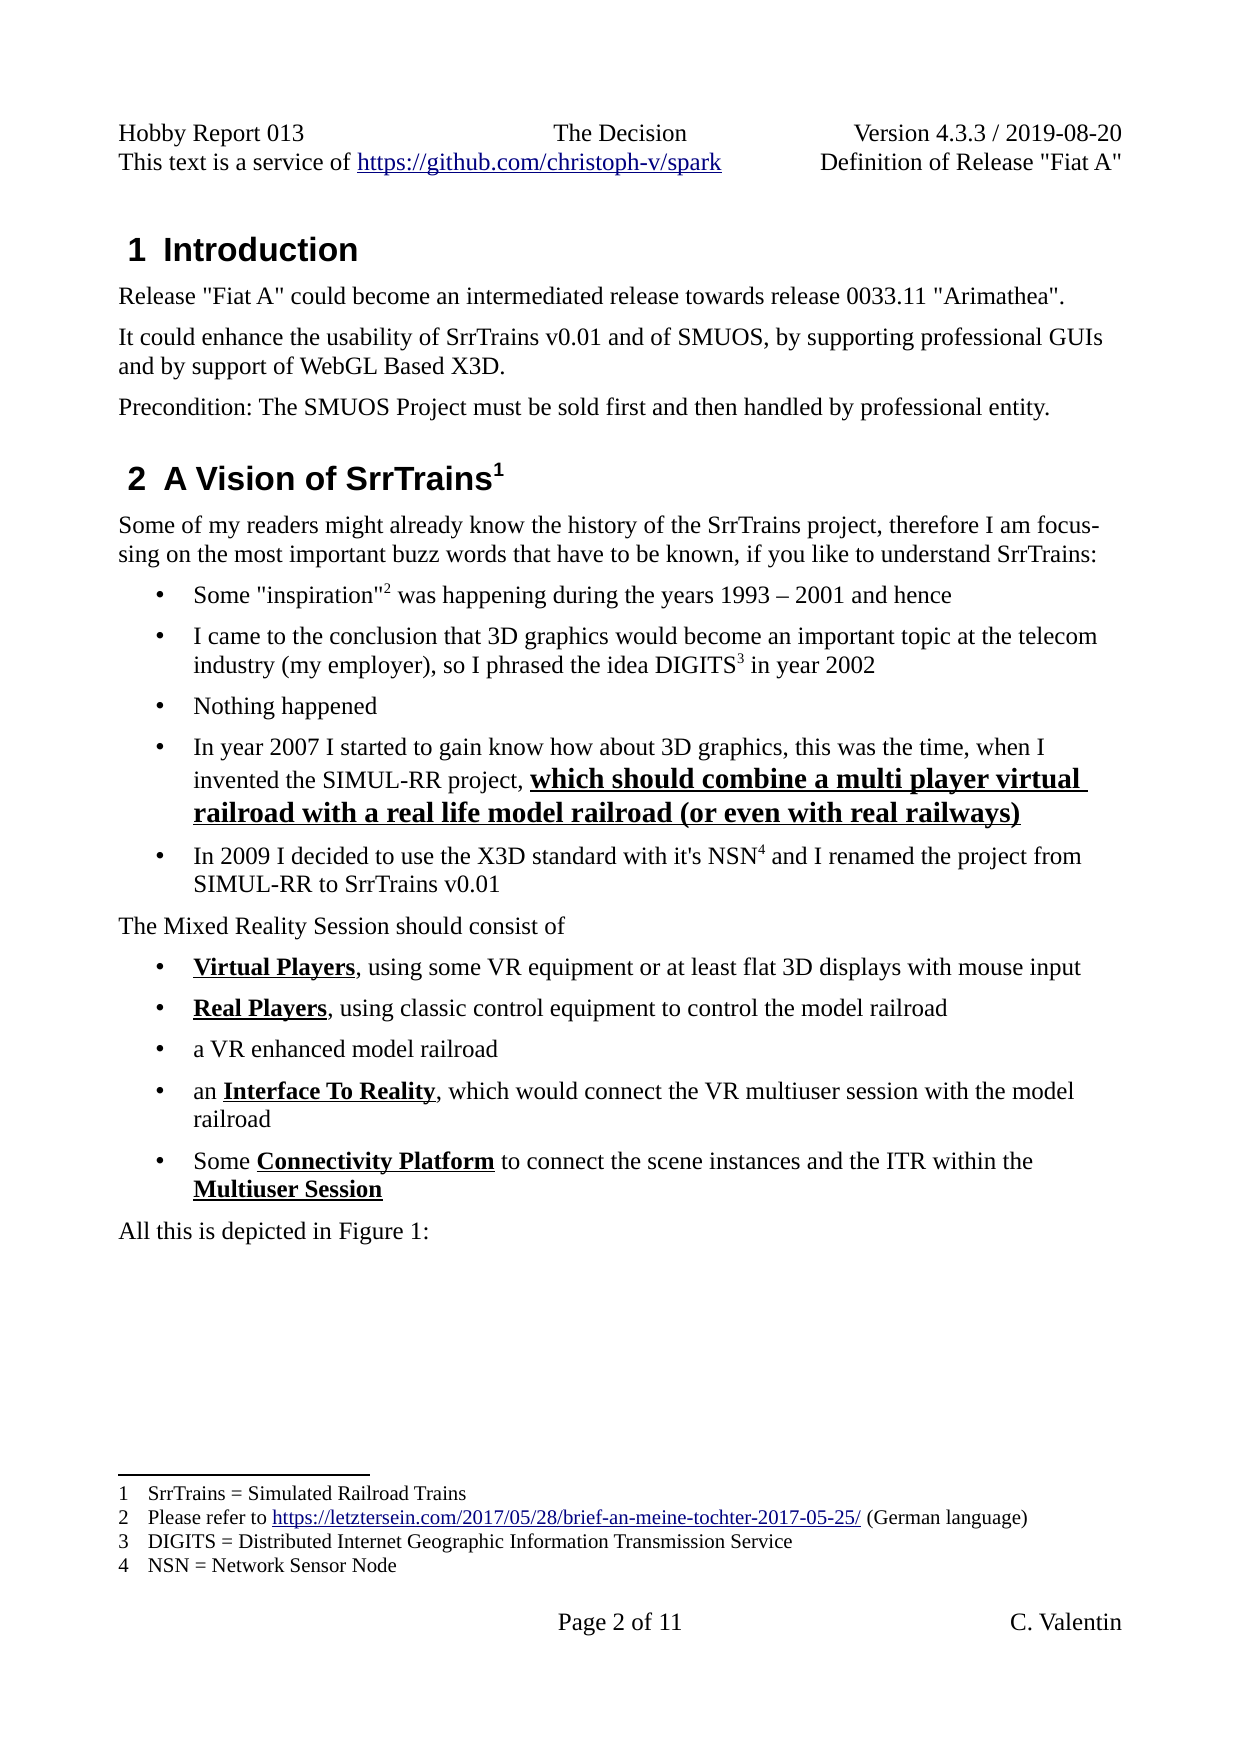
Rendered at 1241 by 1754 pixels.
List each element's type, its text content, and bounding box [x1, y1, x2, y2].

text Release "Fiat A" could become an intermediated release towards release 0033.11 "Arimathea". [118, 281, 1122, 310]
text Precondition: The SMUOS Project must be sold first and then handled by professional entity. [118, 392, 1122, 421]
list Some "inspiration" was happening during the years 1993 – 2001 and hence [156, 580, 1122, 609]
subtitle Introduction [118, 230, 1122, 269]
list Real Players, using classic control equipment to control the model railroad [156, 993, 1122, 1022]
text SrrTrains = Simulated Railroad Trains [118, 1481, 1122, 1505]
list Nothing happened [156, 691, 1122, 720]
list In 2009 I decided to use the X3D standard with it's NSN and I renamed the project from SIMUL-RR to SrrTrains v0.01 [156, 841, 1122, 898]
list Please refer to https://letztersein.com/2017/05/28/brief-an-meine-tochter-2017-05-25/ (German language) [118, 1505, 1122, 1529]
subtitle A Vision of SrrTrains [118, 459, 1122, 497]
text All this is depicted in Figure 1: [118, 1216, 1122, 1244]
list NSN = Network Sensor Node [118, 1553, 1122, 1577]
text It could enhance the usability of SrrTrains v0.01 and of SMUOS, by supporting professional GUIs and by support of WebGL Based X3D. [118, 322, 1122, 380]
list Virtual Players, using some VR equipment or at least flat 3D displays with mouse input [156, 952, 1122, 981]
list an Interface To Reality, which would connect the VR multiuser session with the model railroad [156, 1076, 1122, 1133]
text Some of my readers might already know the history of the SrrTrains project, therefore I am focus­sing on the most important buzz words that have to be known, if you like to understand SrrTrains: [118, 510, 1122, 567]
list DIGITS = Distributed Internet Geographic Information Transmission Service [118, 1529, 1122, 1553]
text The Mixed Reality Session should consist of [118, 911, 1122, 939]
list In year 2007 I started to gain know how about 3D graphics, this was the time, when I invented the SIMUL-RR project, which should combine a multi player virtual railroad with a real life model railroad (or even with real railways) [156, 732, 1122, 828]
list a VR enhanced model railroad [156, 1034, 1122, 1063]
list Some Connectivity Platform to connect the scene instances and the ITR within the Multiuser Session [156, 1146, 1122, 1203]
list I came to the conclusion that 3D graphics would become an important topic at the telecom industry (my employer), so I phrased the idea DIGITS in year 2002 [156, 621, 1122, 679]
